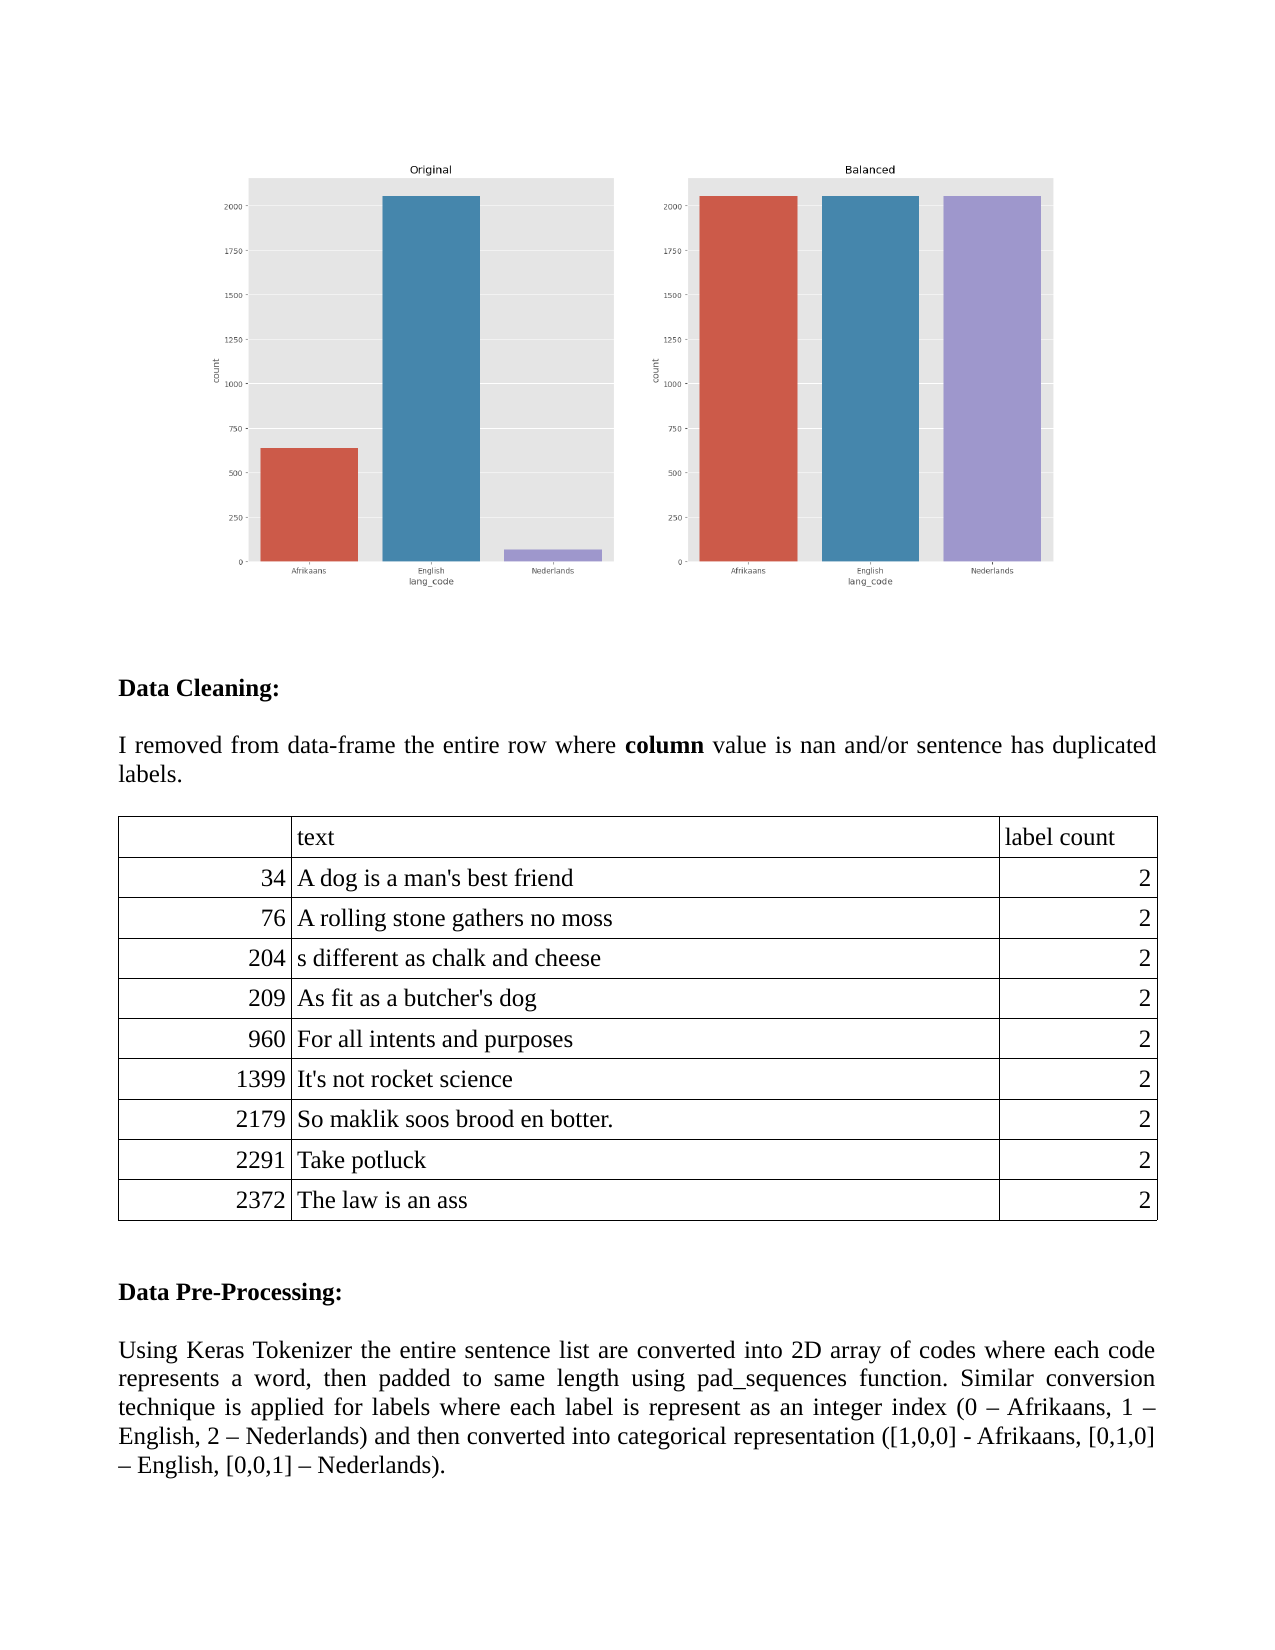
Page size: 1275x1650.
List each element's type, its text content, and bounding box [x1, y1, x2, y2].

table_cell The law is an ass [292, 1180, 999, 1219]
table_cell 2 [1000, 939, 1157, 978]
picture [118, 118, 1157, 616]
table_cell 2 [1000, 1100, 1157, 1139]
table_cell 2 [1000, 1059, 1157, 1099]
table_cell For all intents and purposes [292, 1019, 999, 1058]
text Using Keras Tokenizer the entire sentence list are converted into 2D array of codes where each code represents a word, then padded to same length using pad_sequences function. Similar conversion technique is applied for labels where each label is represent as an integer index (0 – Afrikaans, 1 – English, 2 – Nederlands) and then converted into categorical representation ([1,0,0] - Afrikaans, [0,1,0] – English, [0,0,1] – Nederlands). [118, 1335, 1157, 1478]
table_cell As fit as a butcher's dog [292, 979, 999, 1018]
text Data Pre-Processing: [118, 1277, 1157, 1306]
table_cell 204 [119, 939, 291, 978]
table_header [119, 817, 291, 857]
table_cell 2 [1000, 898, 1157, 937]
text Data Cleaning: [118, 673, 1157, 701]
table_cell 2 [1000, 1180, 1157, 1219]
table_cell 2291 [119, 1140, 291, 1179]
table_cell 2 [1000, 1019, 1157, 1058]
table_cell 960 [119, 1019, 291, 1058]
table_cell Take potluck [292, 1140, 999, 1179]
table_header label count [1000, 817, 1157, 857]
table_cell s different as chalk and cheese [292, 939, 999, 978]
table_cell 34 [119, 858, 291, 897]
table_cell 2179 [119, 1100, 291, 1139]
table_cell 1399 [119, 1059, 291, 1099]
table_cell 2 [1000, 858, 1157, 897]
table_cell So maklik soos brood en botter. [292, 1100, 999, 1139]
table_cell 2372 [119, 1180, 291, 1219]
table_cell 76 [119, 898, 291, 937]
text I removed from data-frame the entire row where column value is nan and/or sentence has duplicated labels. [118, 730, 1157, 788]
table_cell A rolling stone gathers no moss [292, 898, 999, 937]
table_cell 2 [1000, 1140, 1157, 1179]
table_header text [292, 817, 999, 857]
table_cell 209 [119, 979, 291, 1018]
table_cell 2 [1000, 979, 1157, 1018]
table_cell It's not rocket science [292, 1059, 999, 1099]
table_cell A dog is a man's best friend [292, 858, 999, 897]
